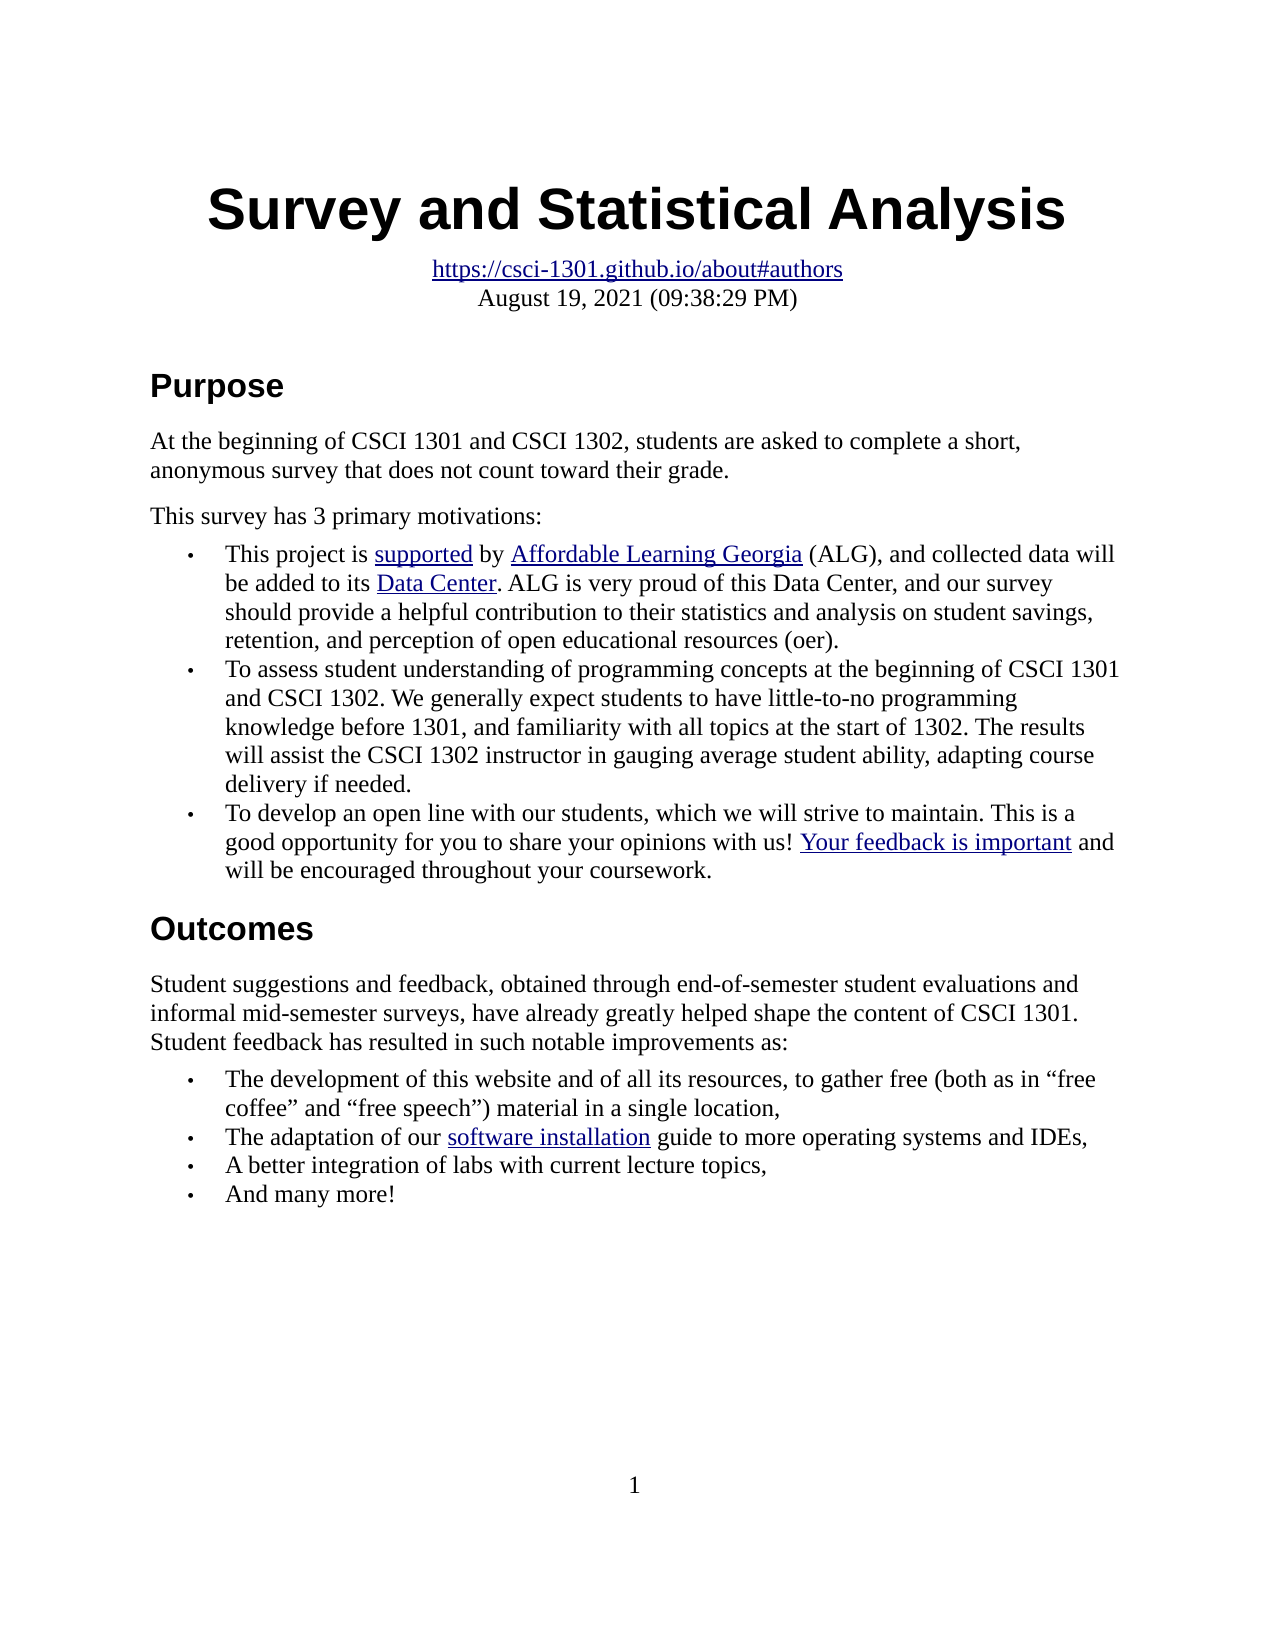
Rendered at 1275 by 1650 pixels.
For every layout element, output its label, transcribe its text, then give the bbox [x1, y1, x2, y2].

list And many more! [187, 1179, 1125, 1208]
text Student suggestions and feedback, obtained through end-of-semester student evaluations and informal mid-semester surveys, have already greatly helped shape the content of CSCI 1301. Student feedback has resulted in such notable improvements as: [150, 969, 1125, 1055]
subtitle Outcomes [150, 909, 1125, 948]
list To develop an open line with our students, which we will strive to maintain. This is a good opportunity for you to share your opinions with us! Your feedback is important and will be encouraged throughout your coursework. [187, 798, 1125, 884]
text This survey has 3 primary motivations: [150, 501, 1125, 530]
text https://csci-1301.github.io/about#authors [150, 254, 1125, 283]
list The development of this website and of all its resources, to gather free (both as in “free coffee” and “free speech”) material in a single location, [187, 1064, 1125, 1122]
subtitle Purpose [150, 366, 1125, 404]
list The adaptation of our software installation guide to more operating systems and IDEs, [187, 1122, 1125, 1151]
list A better integration of labs with current lecture topics, [187, 1151, 1125, 1179]
text August 19, 2021 (09:38:29 PM) [150, 283, 1125, 312]
list To assess student understanding of programming concepts at the beginning of CSCI 1301 and CSCI 1302. We generally expect students to have little-to-no programming knowledge before 1301, and familiarity with all topics at the start of 1302. The results will assist the CSCI 1302 instructor in gauging average student ability, adapting course delivery if needed. [187, 654, 1125, 798]
title Survey and Statistical Analysis [150, 175, 1125, 242]
text At the beginning of CSCI 1301 and CSCI 1302, students are asked to complete a short, anonymous survey that does not count toward their grade. [150, 426, 1125, 483]
list This project is supported by Affordable Learning Georgia (ALG), and collected data will be added to its Data Center. ALG is very proud of this Data Center, and our survey should provide a helpful contribution to their statistics and analysis on student savings, retention, and perception of open educational resources (oer). [187, 539, 1125, 654]
